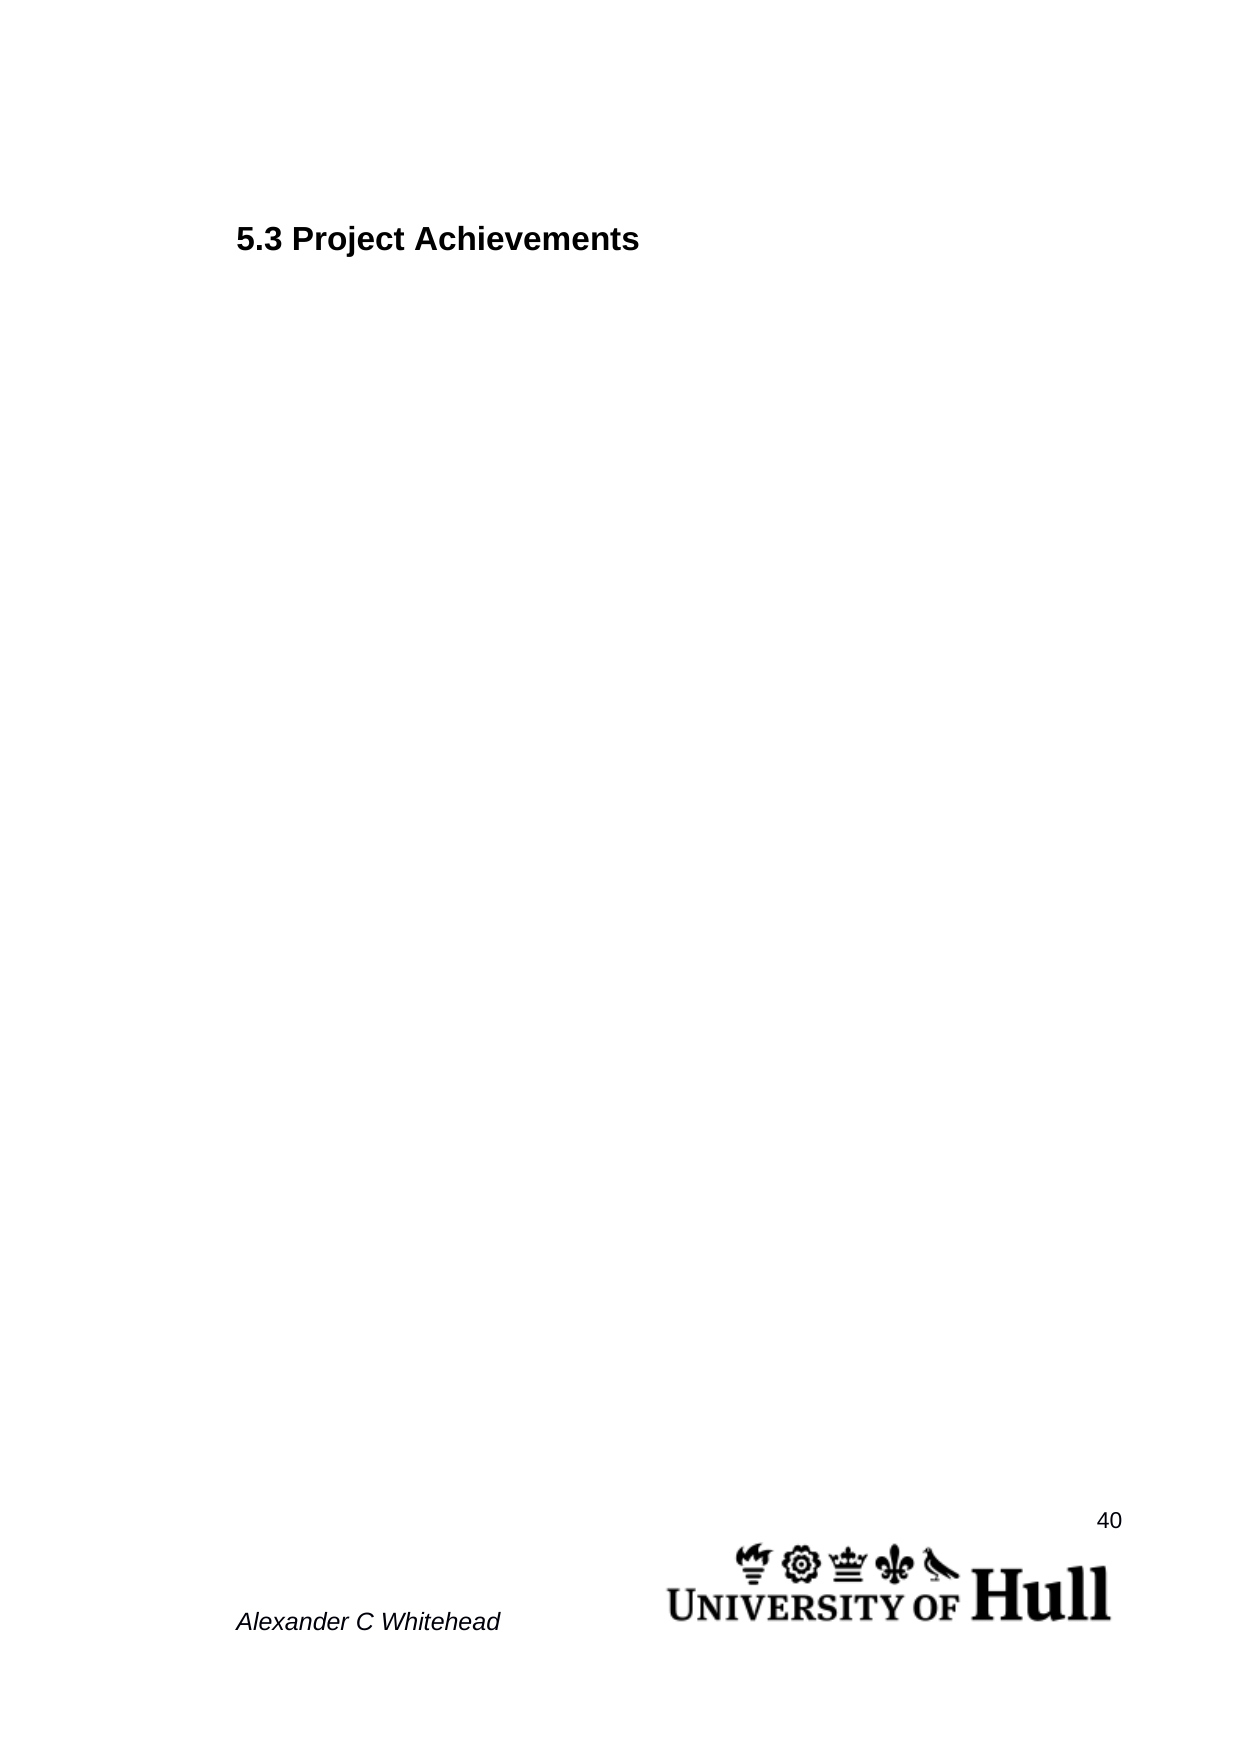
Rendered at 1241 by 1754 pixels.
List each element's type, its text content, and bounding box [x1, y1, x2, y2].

picture [660, 1533, 1120, 1631]
subtitle Project Achievements [236, 219, 1122, 258]
